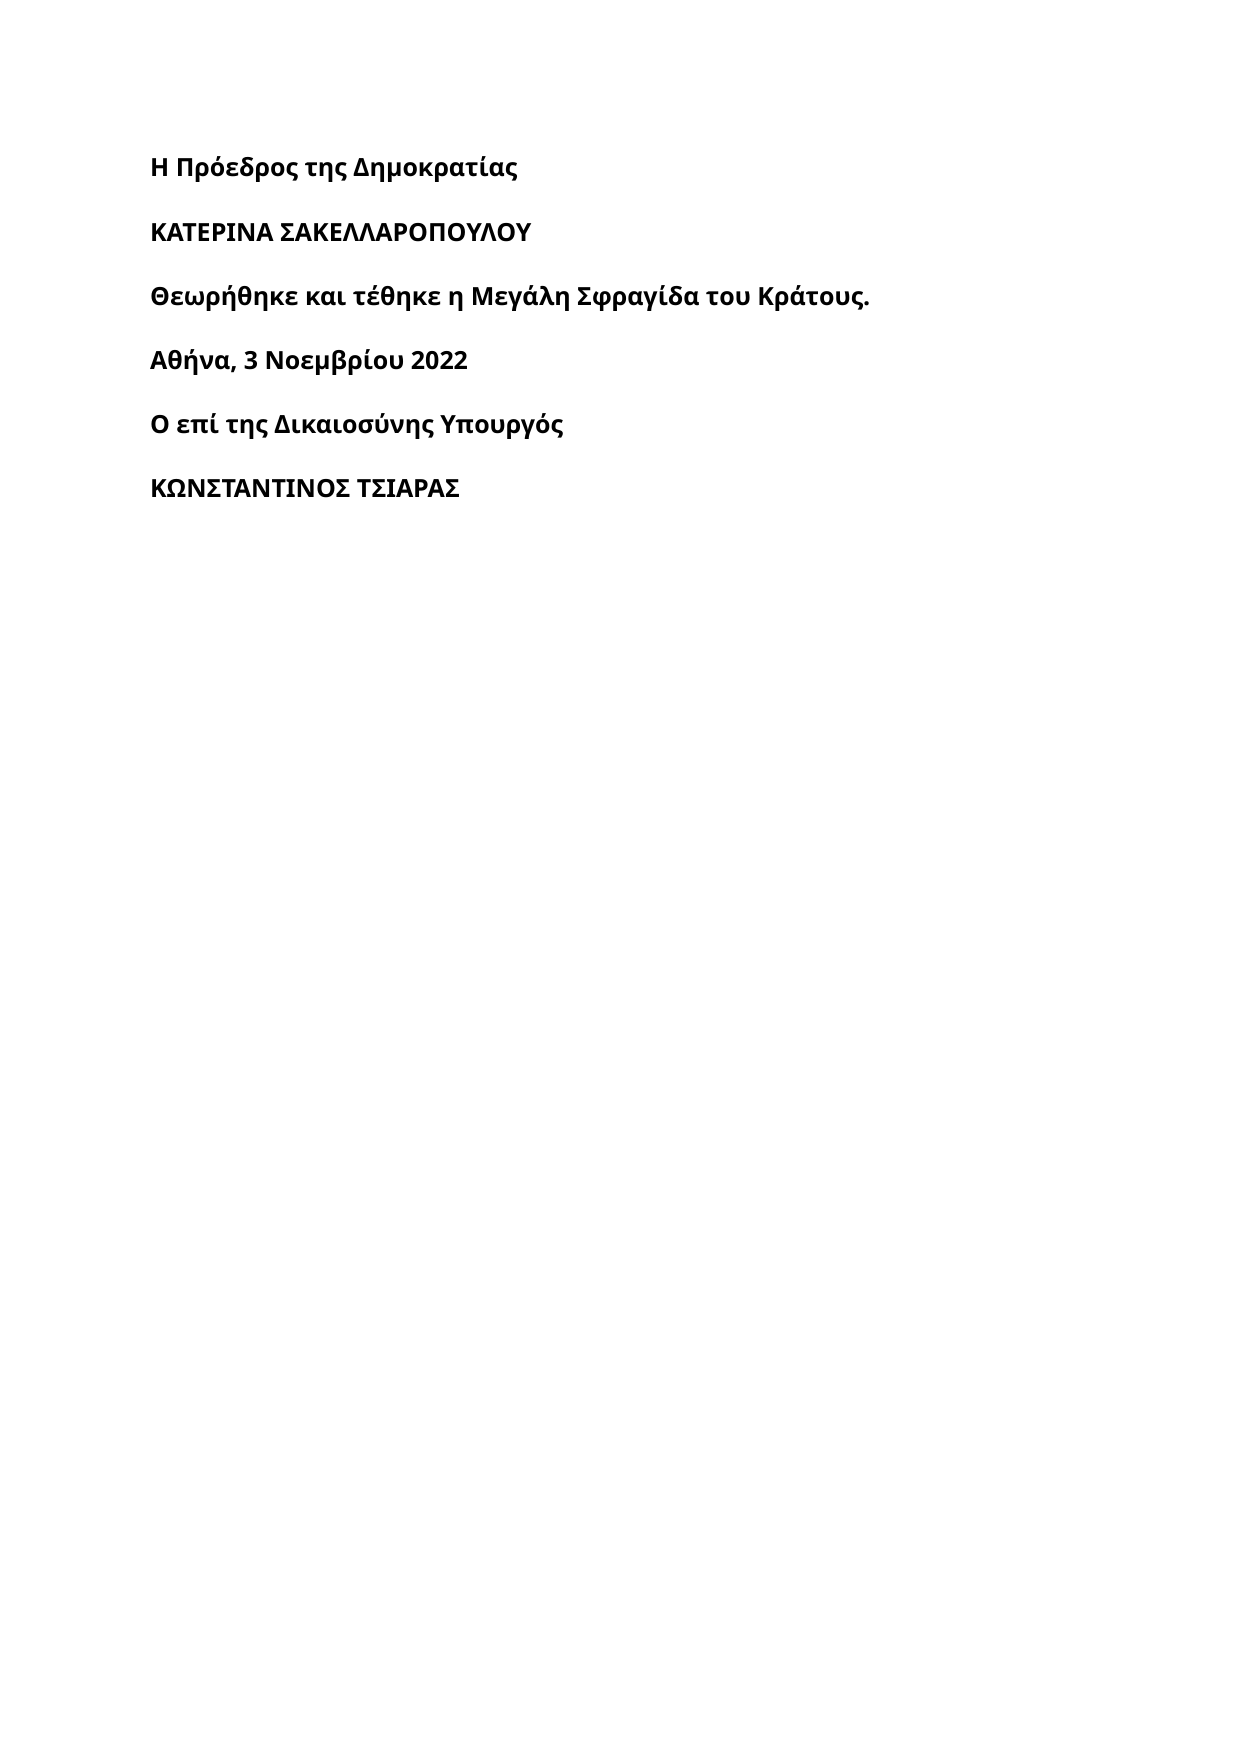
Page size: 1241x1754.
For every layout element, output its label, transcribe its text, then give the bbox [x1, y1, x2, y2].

text Η Πρόεδρος της Δημοκρατίας [150, 150, 1090, 184]
text ΚΩΝΣΤΑΝΤΙΝΟΣ ΤΣΙΑΡΑΣ [150, 471, 1090, 505]
text Θεωρήθηκε και τέθηκε η Μεγάλη Σφραγίδα του Κράτους. [150, 278, 1090, 312]
text Αθήνα, 3 Νοεμβρίου 2022 [150, 342, 1090, 377]
text ΚΑΤΕΡΙΝΑ ΣΑΚΕΛΛΑΡΟΠΟΥΛΟΥ [150, 214, 1090, 248]
text Ο επί της Δικαιοσύνης Υπουργός [150, 407, 1090, 441]
